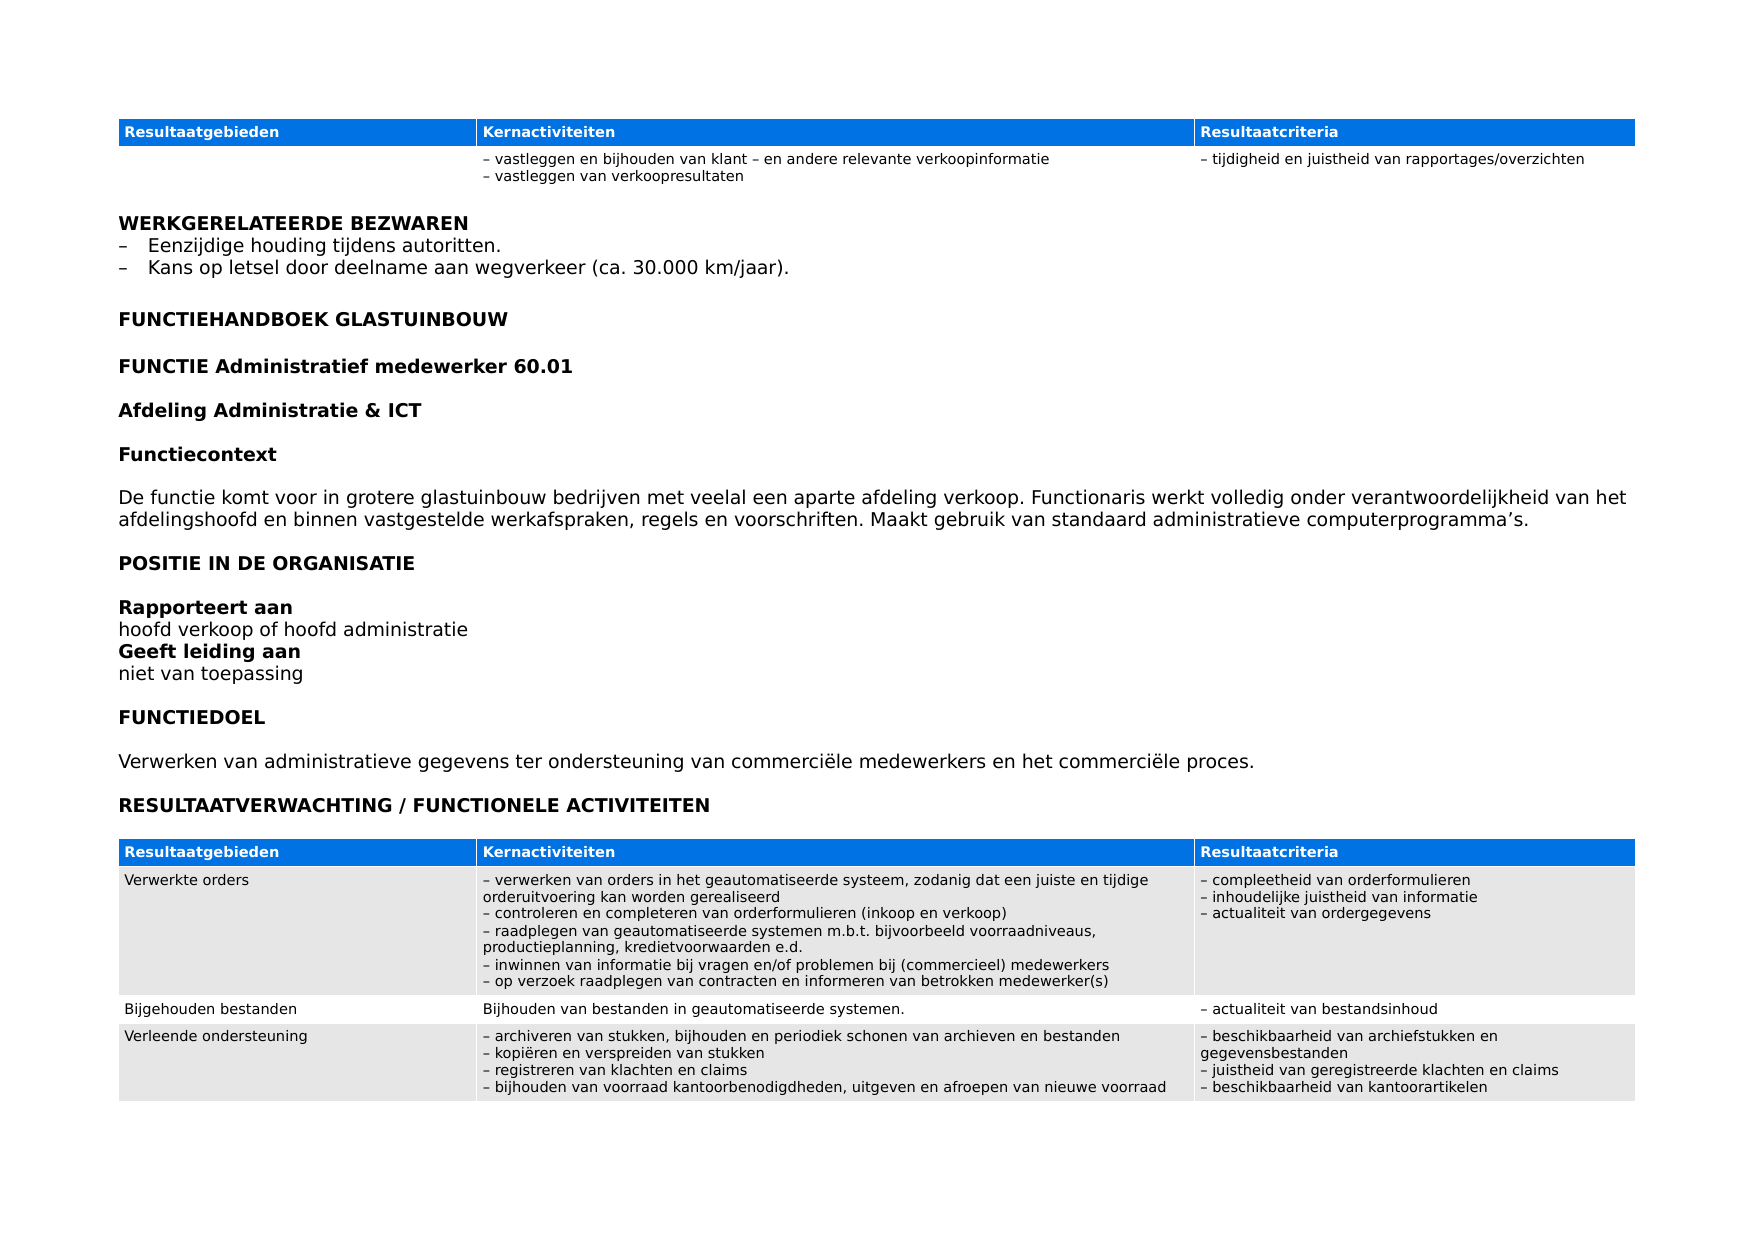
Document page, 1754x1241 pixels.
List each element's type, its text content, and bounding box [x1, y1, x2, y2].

text hoofd verkoop of hoofd administratie [118, 619, 1636, 641]
table_cell Verwerkte orders [119, 867, 476, 995]
table_cell Verleende ondersteuning [119, 1024, 476, 1101]
subtitle POSITIE IN DE ORGANISATIE [118, 553, 1636, 575]
table_cell Bijhouden van bestanden in geautomatiseerde systemen. [477, 996, 1194, 1022]
text – Eenzijdige houding tijdens autoritten. [118, 235, 1636, 257]
table_cell [119, 147, 476, 190]
subtitle Functiecontext [118, 443, 1636, 465]
subtitle FUNCTIEDOEL [118, 707, 1636, 729]
subtitle Afdeling Administratie & ICT [118, 399, 1636, 422]
table_cell – vastleggen en bijhouden van klant – en andere relevante verkoopinformatie – vastleggen van verkoopresultaten [477, 147, 1194, 190]
table_cell – actualiteit van bestandsinhoud [1195, 996, 1635, 1022]
table_header Resultaatgebieden [119, 119, 476, 146]
table_cell – archiveren van stukken, bijhouden en periodiek schonen van archieven en bestanden – kopiëren en verspreiden van stukken – registreren van klachten en claims – bijhouden van voorraad kantoorbenodigdheden, uitgeven en afroepen van nieuwe voorraad [477, 1024, 1194, 1101]
text Verwerken van administratieve gegevens ter ondersteuning van commerciële medewerkers en het commerciële proces. [118, 751, 1636, 773]
table_header Kernactiviteiten [477, 119, 1194, 146]
table_cell – tijdigheid en juistheid van rapportages/overzichten [1195, 147, 1635, 190]
table_cell – beschikbaarheid van archiefstukken en gegevensbestanden – juistheid van geregistreerde klachten en claims – beschikbaarheid van kantoorartikelen [1195, 1024, 1635, 1101]
text Geeft leiding aan [118, 641, 1636, 663]
table_cell – compleetheid van orderformulieren – inhoudelijke juistheid van informatie – actualiteit van ordergegevens [1195, 867, 1635, 995]
table_header Kernactiviteiten [477, 839, 1194, 866]
table_cell – verwerken van orders in het geautomatiseerde systeem, zodanig dat een juiste en tijdige orderuitvoering kan worden gerealiseerd – controleren en completeren van orderformulieren (inkoop en verkoop) – raadplegen van geautomatiseerde systemen m.b.t. bijvoorbeeld voorraadniveaus, productieplanning, kredietvoorwaarden e.d. – inwinnen van informatie bij vragen en/of problemen bij (commercieel) medewerkers – op verzoek raadplegen van contracten en informeren van betrokken medewerker(s) [477, 867, 1194, 995]
table_header Resultaatcriteria [1195, 119, 1635, 146]
text Rapporteert aan [118, 597, 1636, 619]
subtitle WERKGERELATEERDE BEZWAREN [118, 213, 1636, 235]
table_header Resultaatgebieden [119, 839, 476, 866]
text De functie komt voor in grotere glastuinbouw bedrijven met veelal een aparte afdeling verkoop. Functionaris werkt volledig onder verantwoordelijkheid van het afdelingshoofd en binnen vastgestelde werkafspraken, regels en voorschriften. Maakt gebruik van standaard administratieve computerprogramma’s. [118, 487, 1636, 531]
table_cell Bijgehouden bestanden [119, 996, 476, 1022]
table_header Resultaatcriteria [1195, 839, 1635, 866]
subtitle FUNCTIEHANDBOEK GLASTUINBOUW [118, 309, 1636, 331]
text – Kans op letsel door deelname aan wegverkeer (ca. 30.000 km/jaar). [118, 257, 1636, 279]
text niet van toepassing [118, 663, 1636, 685]
subtitle FUNCTIE Administratief medewerker 60.01 [118, 356, 1636, 378]
subtitle RESULTAATVERWACHTING / FUNCTIONELE ACTIVITEITEN [118, 794, 1636, 816]
